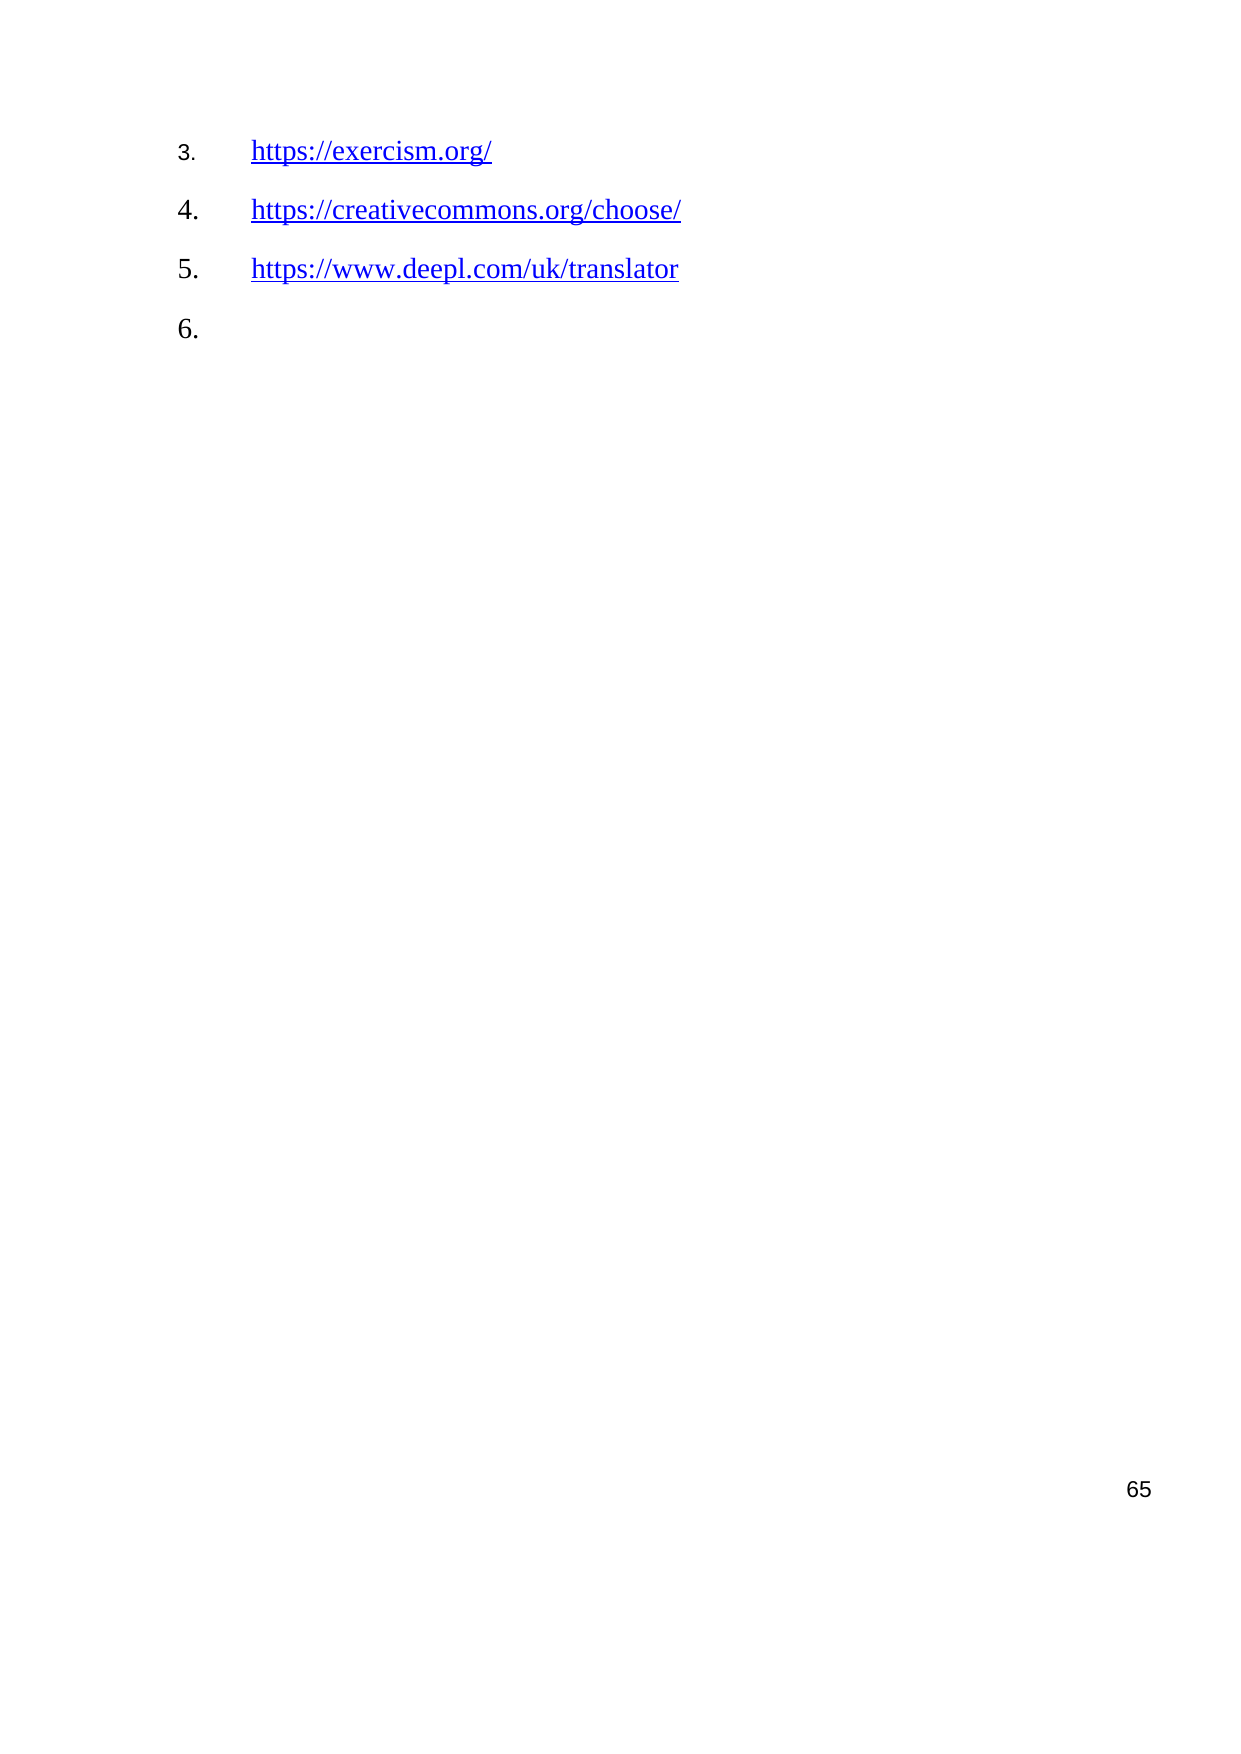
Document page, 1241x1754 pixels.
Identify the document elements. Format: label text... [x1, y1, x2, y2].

list https://creativecommons.org/choose/ [177, 192, 1152, 226]
list https://exercism.org/ [177, 133, 1152, 166]
list https://www.deepl.com/uk/translator [177, 252, 1152, 285]
